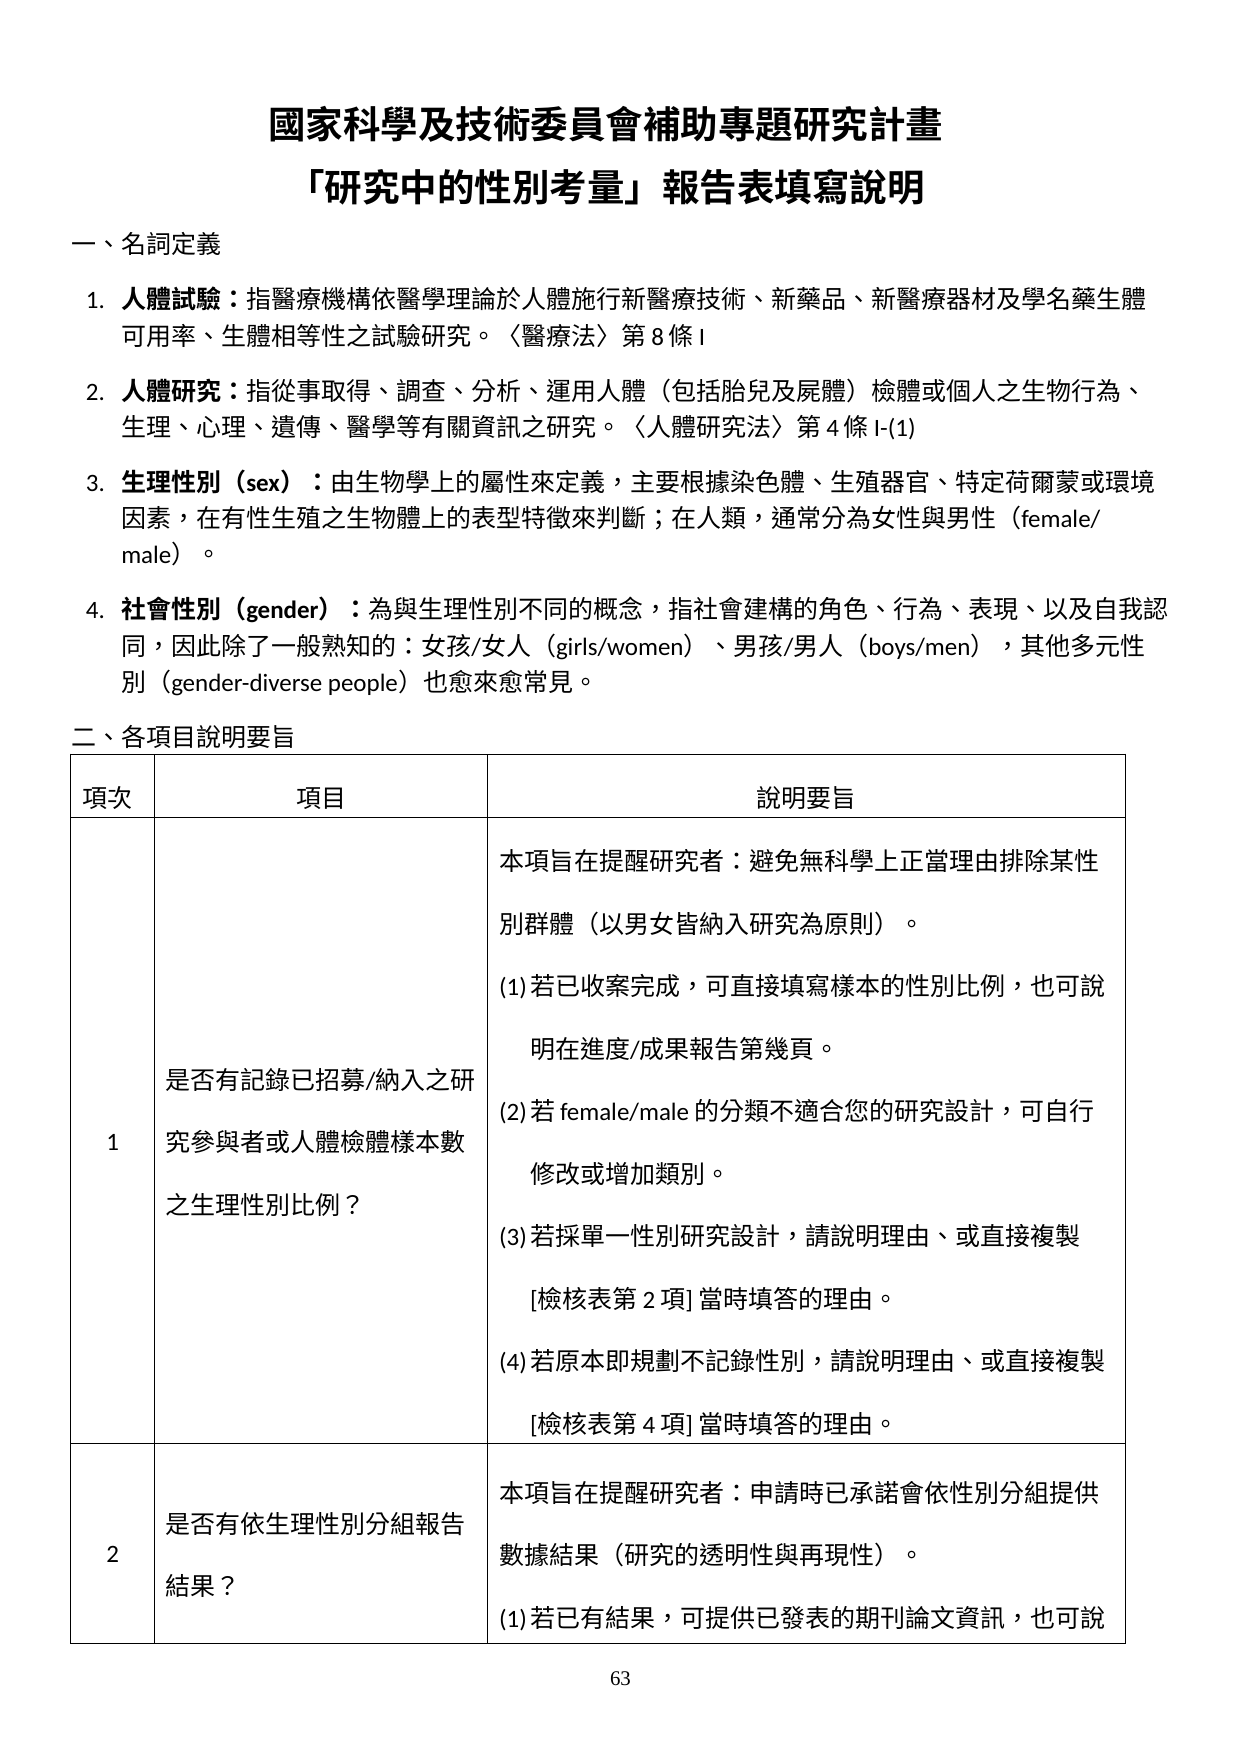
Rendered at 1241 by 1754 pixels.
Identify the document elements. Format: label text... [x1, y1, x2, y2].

text 國家科學及技術委員會補助專題研究計畫 [71, 81, 1140, 143]
table_cell 本項旨在提醒研究者：申請時已承諾會依性別分組提供數據結果（研究的透明性與再現性）。 若已有結果，可提供已發表的期刊論文資訊，也可說 [488, 1444, 1125, 1642]
table_cell 本項旨在提醒研究者：避免無科學上正當理由排除某性別群體（以男女皆納入研究為原則）。 若已收案完成，可直接填寫樣本的性別比例，也可說明在進度/成果報告第幾頁。 若female/male的分類不適合您的研究設計，可自行修改或增加類別。 若採單一性別研究設計，請說明理由、或直接複製 [檢核表第2項] 當時填答的理由。 若原本即規劃不記錄性別，請說明理由、或直接複製 [檢核表第4項] 當時填答的理由。 [488, 818, 1125, 1443]
list 社會性別（gender）：為與生理性別不同的概念，指社會建構的角色、行為、表現、以及自我認同，因此除了一般熟知的：女孩/女人（girls/women）、男孩/男人（boys/men），其他多元性別（gender-diverse people）也愈來愈常見。 [86, 590, 1169, 698]
table_header 項次 [71, 755, 154, 817]
text 「研究中的性別考量」報告表填寫說明 [71, 143, 1140, 206]
table_header 項目 [155, 755, 487, 817]
list 人體研究：指從事取得、調查、分析、運用人體（包括胎兒及屍體）檢體或個人之生物行為、生理、心理、遺傳、醫學等有關資訊之研究。〈人體研究法〉第4條I-(1) [86, 371, 1169, 443]
text 二、各項目說明要旨 [71, 717, 1169, 753]
table_cell 1 [71, 818, 154, 1443]
table_cell 是否有記錄已招募/納入之研究參與者或人體檢體樣本數之生理性別比例？ [155, 818, 487, 1443]
table_cell 是否有依生理性別分組報告結果？ [155, 1444, 487, 1642]
table_cell 2 [71, 1444, 154, 1642]
list 人體試驗：指醫療機構依醫學理論於人體施行新醫療技術、新藥品、新醫療器材及學名藥生體可用率、生體相等性之試驗研究。〈醫療法〉第8條I [86, 280, 1169, 352]
list 生理性別（sex）：由生物學上的屬性來定義，主要根據染色體、生殖器官、特定荷爾蒙或環境因素，在有性生殖之生物體上的表型特徵來判斷；在人類，通常分為女性與男性（female/male）。 [86, 462, 1169, 571]
table_header 說明要旨 [488, 755, 1125, 817]
text 一、名詞定義 [71, 225, 1169, 261]
